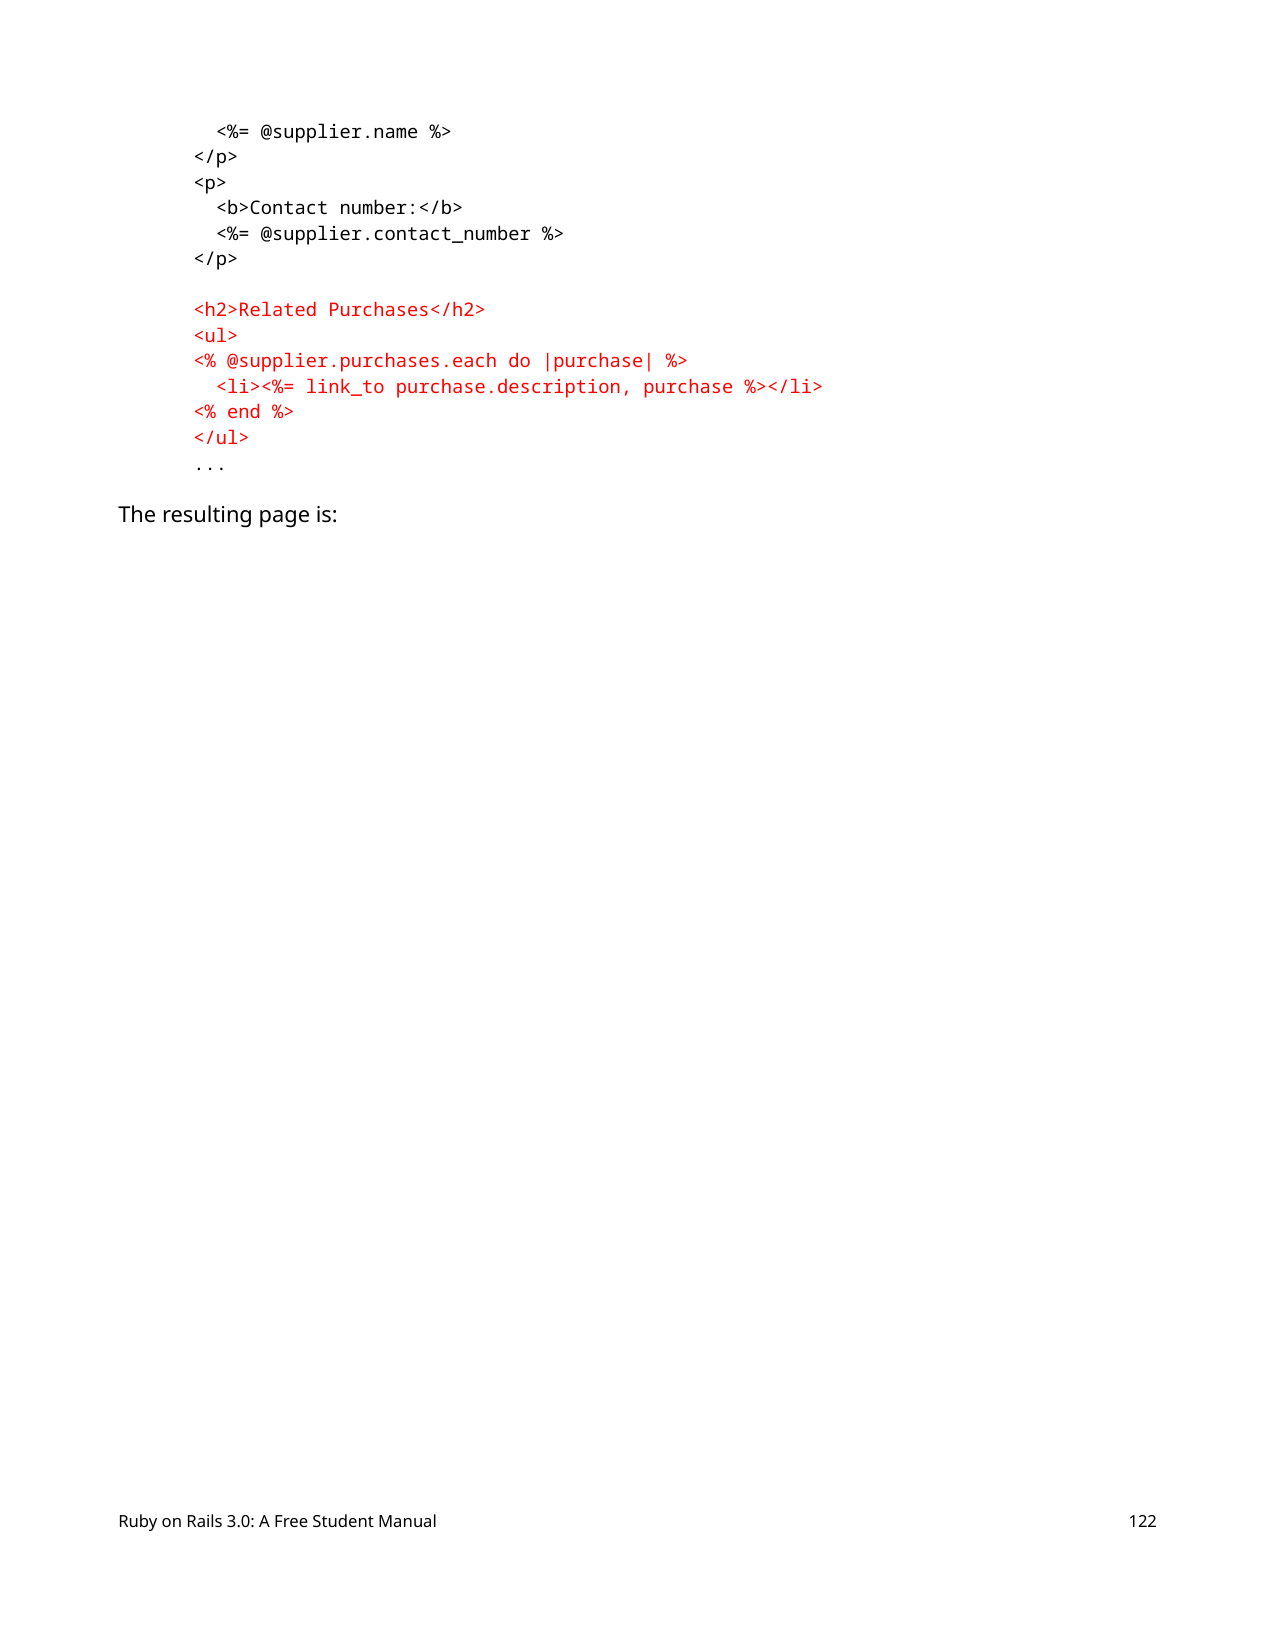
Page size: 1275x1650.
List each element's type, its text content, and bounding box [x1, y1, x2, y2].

text The resulting page is: [118, 499, 1157, 529]
text <%= @supplier.name %> </p> <p> <b>Contact number:</b> <%= @supplier.contact_number %> </p> <h2>Related Purchases</h2> <ul> <% @supplier.purchases.each do |purchase| %> <li><%= link_to purchase.description, purchase %></li> <% end %> </ul> ... [193, 118, 1157, 475]
